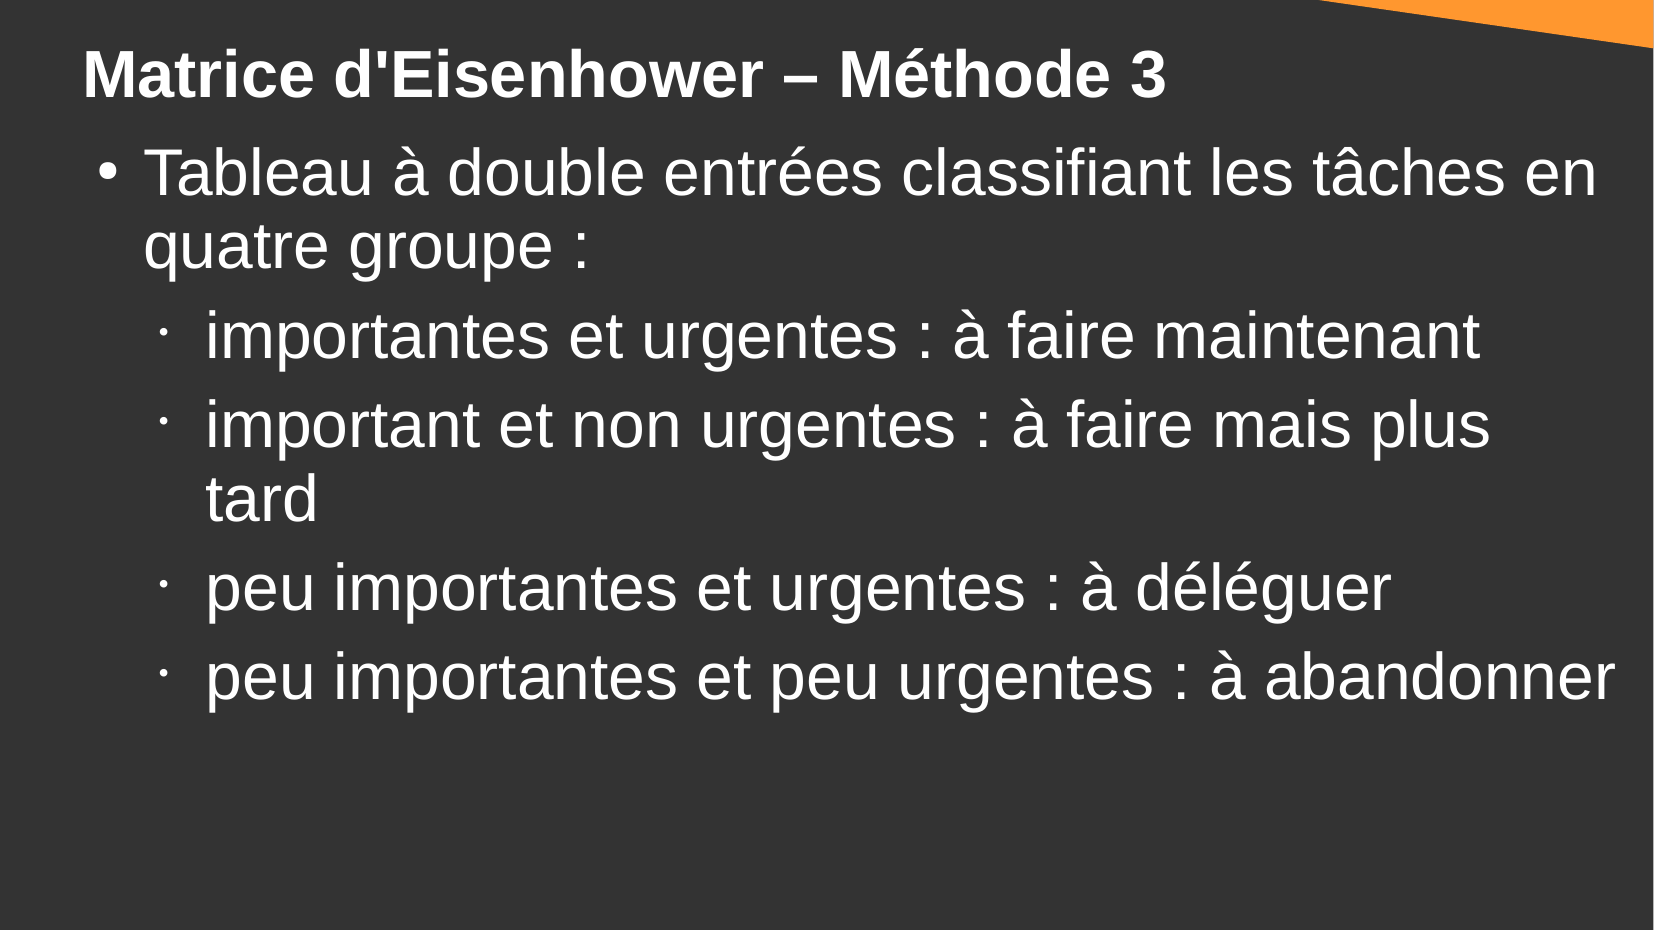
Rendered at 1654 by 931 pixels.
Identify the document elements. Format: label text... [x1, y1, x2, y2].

text_box [1318, 0, 1654, 49]
title Matrice d'Eisenhower – Méthode 3 [82, 37, 1571, 122]
list Tableau à double entrées classifiant les tâches en quatre groupe : importantes et urgentes : à faire maintenant important et non urgentes : à faire mais plus tard peu importantes et urgentes : à déléguer peu importantes et peu urgentes : à abandonner [80, 135, 1620, 777]
